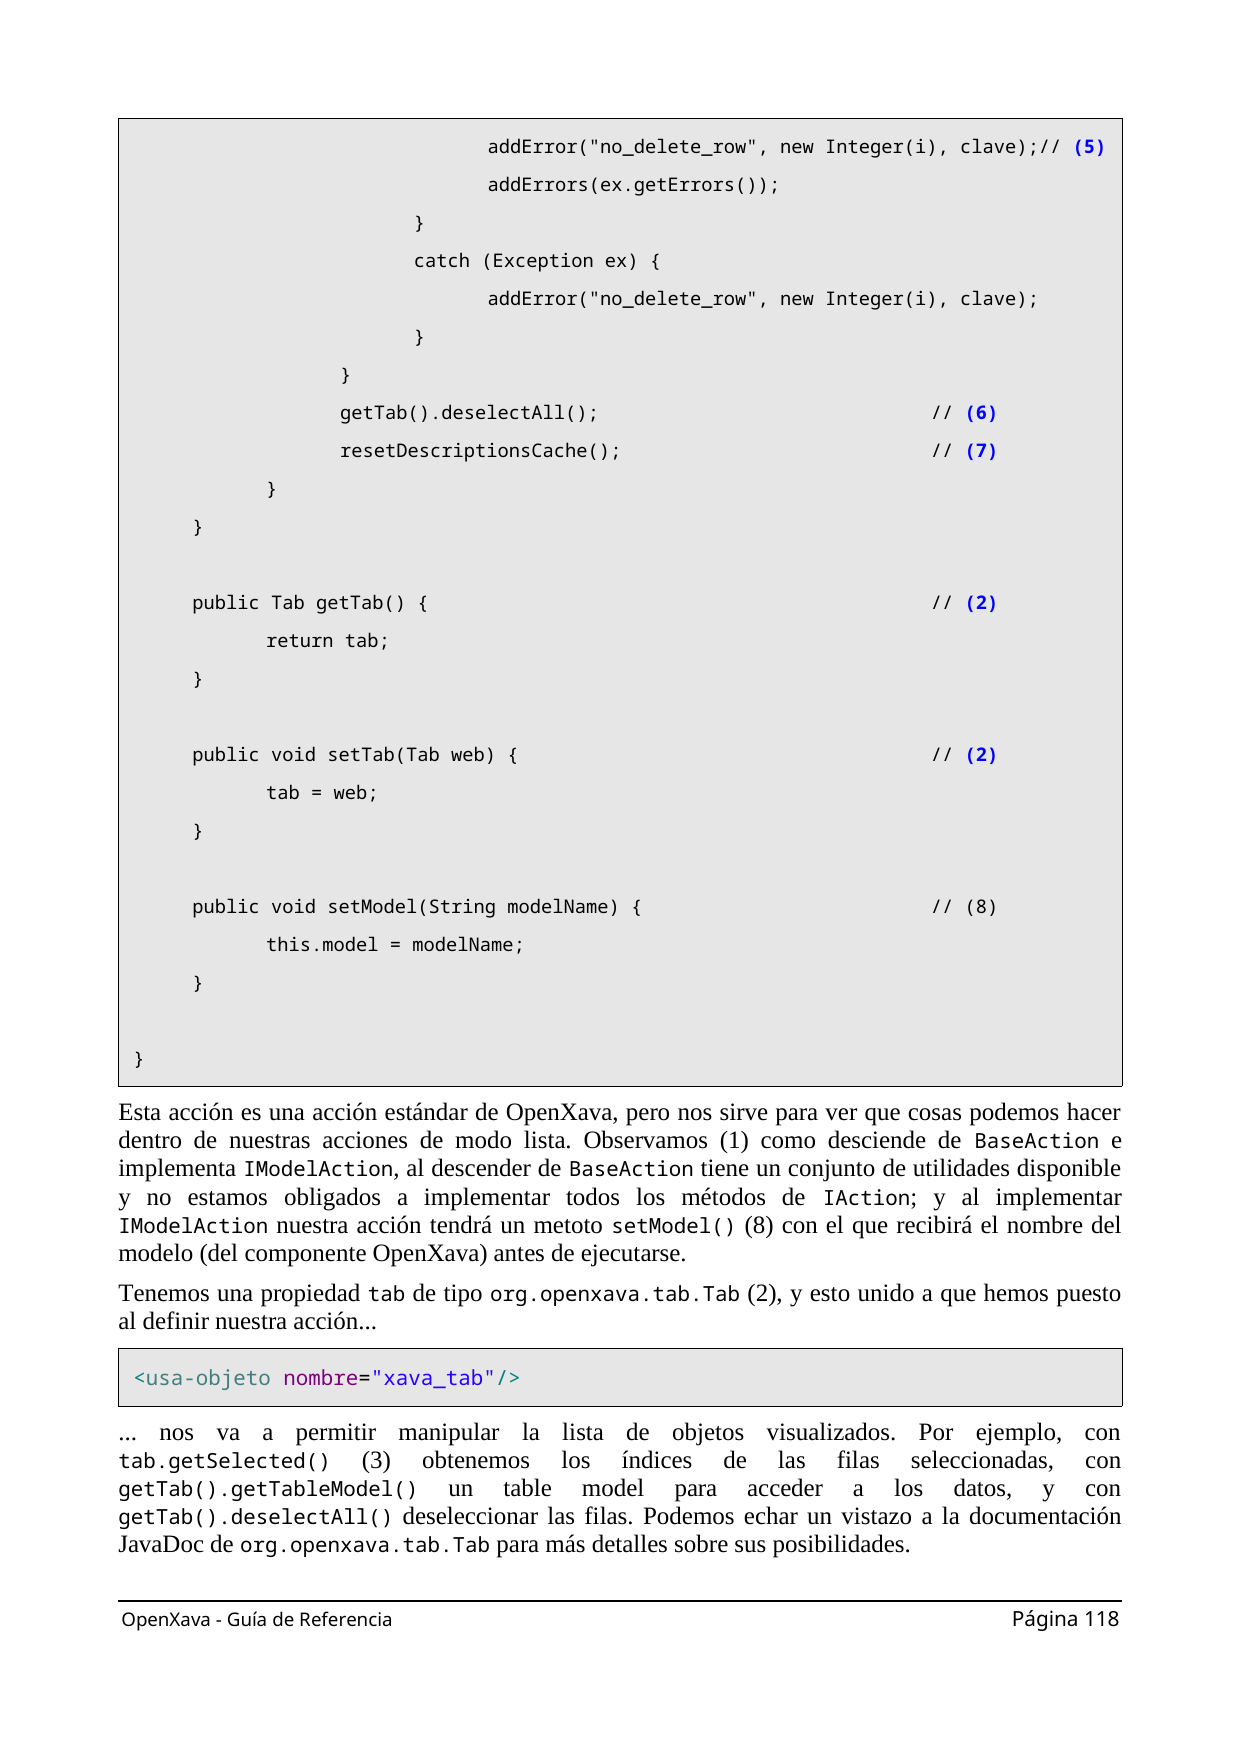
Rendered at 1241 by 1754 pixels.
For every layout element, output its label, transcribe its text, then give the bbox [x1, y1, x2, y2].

text public void setModel(String modelName) { // (8) [119, 878, 1122, 917]
text getTab().deselectAll(); // (6) [119, 384, 1122, 422]
text this.model = modelName; [119, 917, 1122, 954]
text } [119, 1031, 1122, 1086]
text resetDescriptionsCache(); // (7) [119, 422, 1122, 460]
text } [119, 308, 1122, 346]
text } [119, 460, 1122, 498]
text addErrors(ex.getErrors()); [119, 156, 1122, 194]
text tab = web; [119, 764, 1122, 802]
text addError("no_delete_row", new Integer(i), clave);// (5) [119, 119, 1122, 156]
text addError("no_delete_row", new Integer(i), clave); [119, 270, 1122, 308]
text } [119, 346, 1122, 384]
text <usa-objeto nombre="xava_tab"/> [119, 1349, 1122, 1406]
text Esta acción es una acción estándar de OpenXava, pero nos sirve para ver que cosas podemos hacer dentro de nuestras acciones de modo lista. Observamos (1) como desciende de BaseAction e implementa IModelAction, al descender de BaseAction tiene un conjunto de utilidades disponible y no estamos obligados a implementar todos los métodos de IAction; y al implementar IModelAction nuestra acción tendrá un metoto setModel() (8) con el que recibirá el nombre del modelo (del componente OpenXava) antes de ejecutarse. [118, 1098, 1122, 1267]
text } [119, 498, 1122, 536]
text public void setTab(Tab web) { // (2) [119, 726, 1122, 764]
text } [119, 650, 1122, 688]
text return tab; [119, 612, 1122, 650]
text public Tab getTab() { // (2) [119, 574, 1122, 612]
text ... nos va a permitir manipular la lista de objetos visualizados. Por ejemplo, con tab.getSelected() (3) obtenemos los índices de las filas seleccionadas, con getTab().getTableModel() un table model para acceder a los datos, y con getTab().deselectAll() deseleccionar las filas. Podemos echar un vistazo a la documentación JavaDoc de org.openxava.tab.Tab para más detalles sobre sus posibilidades. [118, 1418, 1122, 1559]
text } [119, 954, 1122, 993]
text } [119, 802, 1122, 841]
text } [119, 194, 1122, 232]
text Tenemos una propiedad tab de tipo org.openxava.tab.Tab (2), y esto unido a que hemos puesto al definir nuestra acción... [118, 1279, 1122, 1335]
text catch (Exception ex) { [119, 232, 1122, 270]
